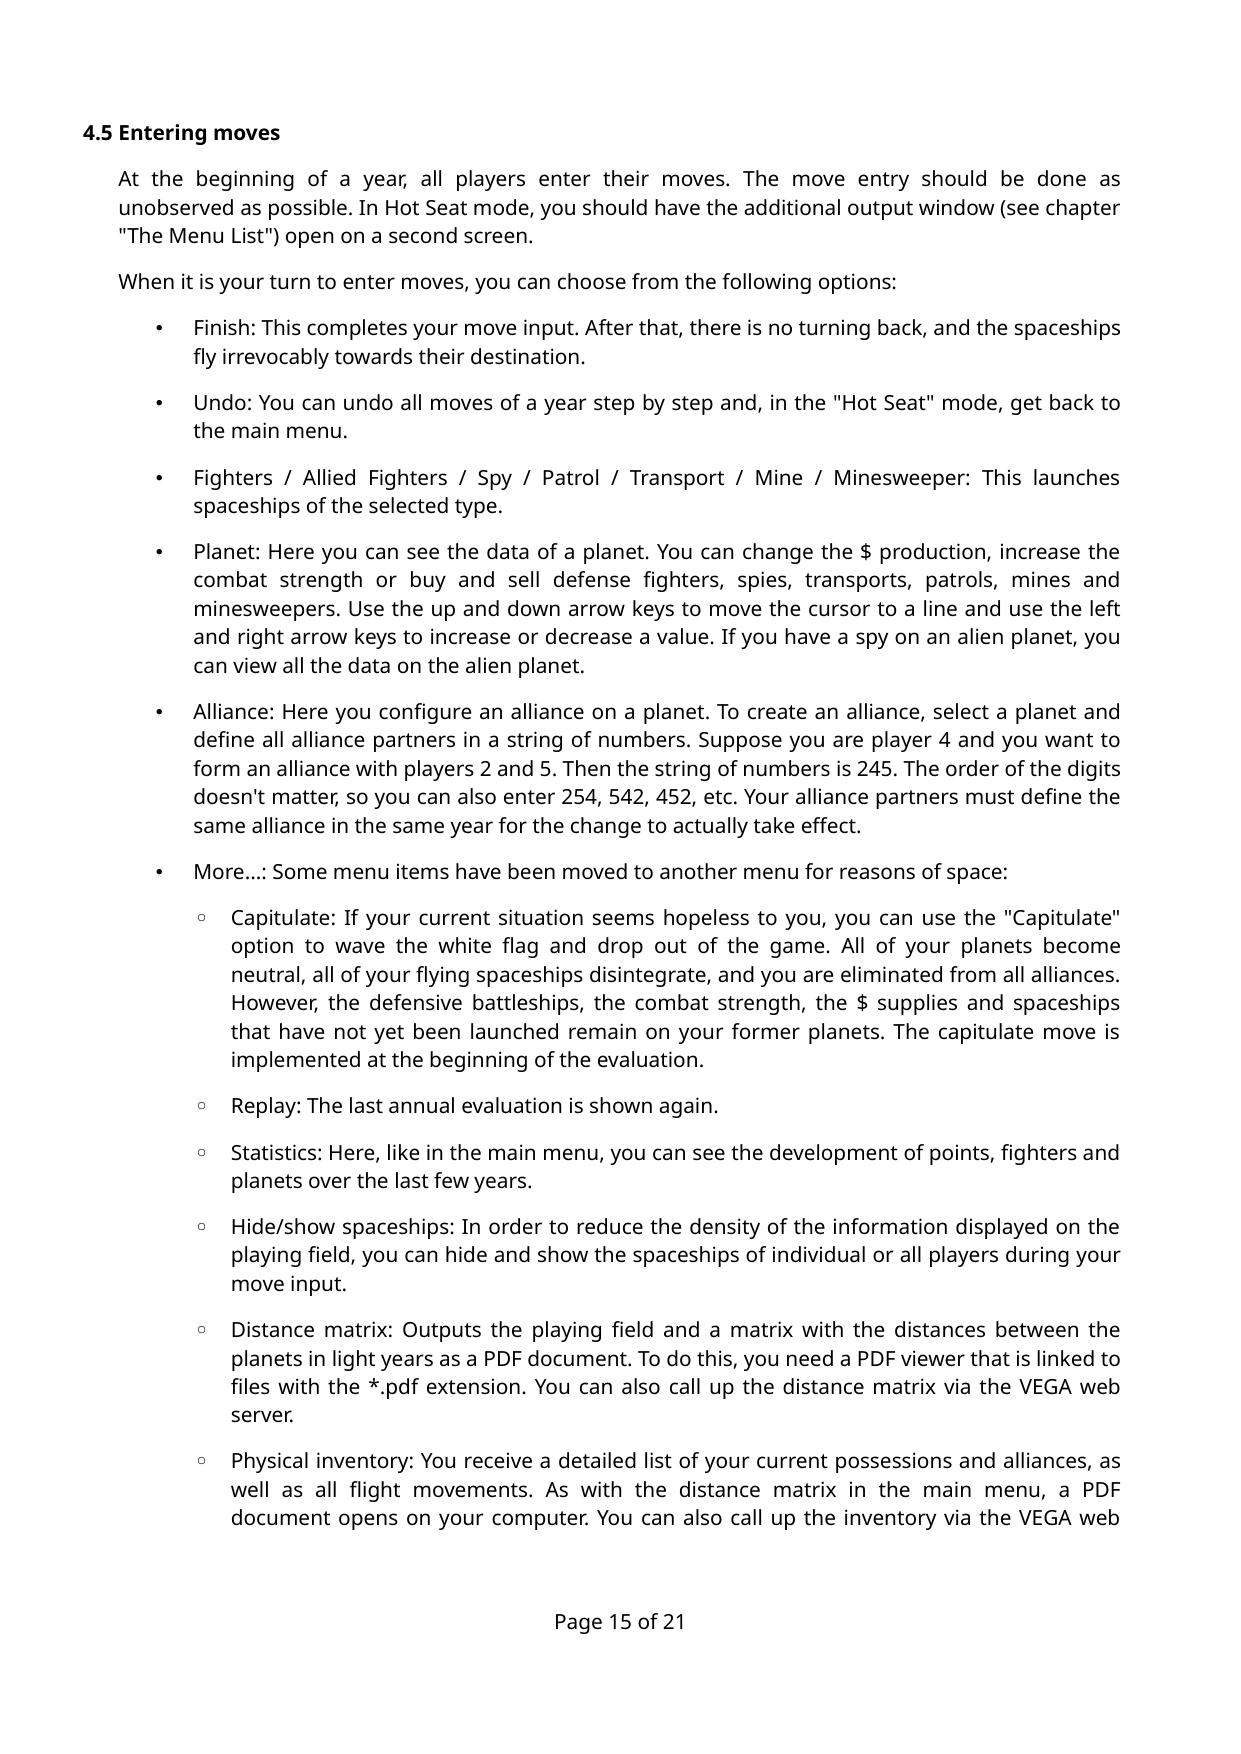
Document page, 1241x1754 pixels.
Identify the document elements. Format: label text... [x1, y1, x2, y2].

list Capitulate: If your current situation seems hopeless to you, you can use the "Capitulate" option to wave the white flag and drop out of the game. All of your planets become neutral, all of your flying spaceships disintegrate, and you are eliminated from all alliances. However, the defensive battleships, the combat strength, the $ supplies and spaceships that have not yet been launched remain on your former planets. The capitulate move is implemented at the beginning of the evaluation. [193, 903, 1122, 1074]
text When it is your turn to enter moves, you can choose from the following options: [118, 267, 1122, 296]
list Hide/show spaceships: In order to reduce the density of the information displayed on the playing field, you can hide and show the spaceships of individual or all players during your move input. [193, 1212, 1122, 1297]
list Statistics: Here, like in the main menu, you can see the development of points, fighters and planets over the last few years. [193, 1138, 1122, 1194]
list Undo: You can undo all moves of a year step by step and, in the "Hot Seat" mode, get back to the main menu. [156, 388, 1122, 445]
list Finish: This completes your move input. After that, there is no turning back, and the spaceships fly irrevocably towards their destination. [156, 313, 1122, 370]
list Physical inventory: You receive a detailed list of your current possessions and alliances, as well as all flight movements. As with the distance matrix in the main menu, a PDF document opens on your computer. You can also call up the inventory via the VEGA web [193, 1447, 1122, 1532]
list Replay: The last annual evaluation is shown again. [193, 1091, 1122, 1120]
list More...: Some menu items have been moved to another menu for reasons of space: [156, 857, 1122, 885]
list Planet: Here you can see the data of a planet. You can change the $ production, increase the combat strength or buy and sell defense fighters, spies, transports, patrols, mines and minesweepers. Use the up and down arrow keys to move the cursor to a line and use the left and right arrow keys to increase or decrease a value. If you have a spy on an alien planet, you can view all the data on the alien planet. [156, 537, 1122, 679]
list Fighters / Allied Fighters / Spy / Patrol / Transport / Mine / Minesweeper: This launches spaceships of the selected type. [156, 463, 1122, 519]
list Distance matrix: Outputs the playing field and a matrix with the distances between the planets in light years as a PDF document. To do this, you need a PDF viewer that is linked to files with the *.pdf extension. You can also call up the distance matrix via the VEGA web server. [193, 1315, 1122, 1429]
subtitle Entering moves [118, 118, 1122, 147]
list Alliance: Here you configure an alliance on a planet. To create an alliance, select a planet and define all alliance partners in a string of numbers. Suppose you are player 4 and you want to form an alliance with players 2 and 5. Then the string of numbers is 245. The order of the digits doesn't matter, so you can also enter 254, 542, 452, etc. Your alliance partners must define the same alliance in the same year for the change to actually take effect. [156, 697, 1122, 839]
text At the beginning of a year, all players enter their moves. The move entry should be done as unobserved as possible. In Hot Seat mode, you should have the additional output window (see chapter "The Menu List") open on a second screen. [118, 164, 1122, 249]
